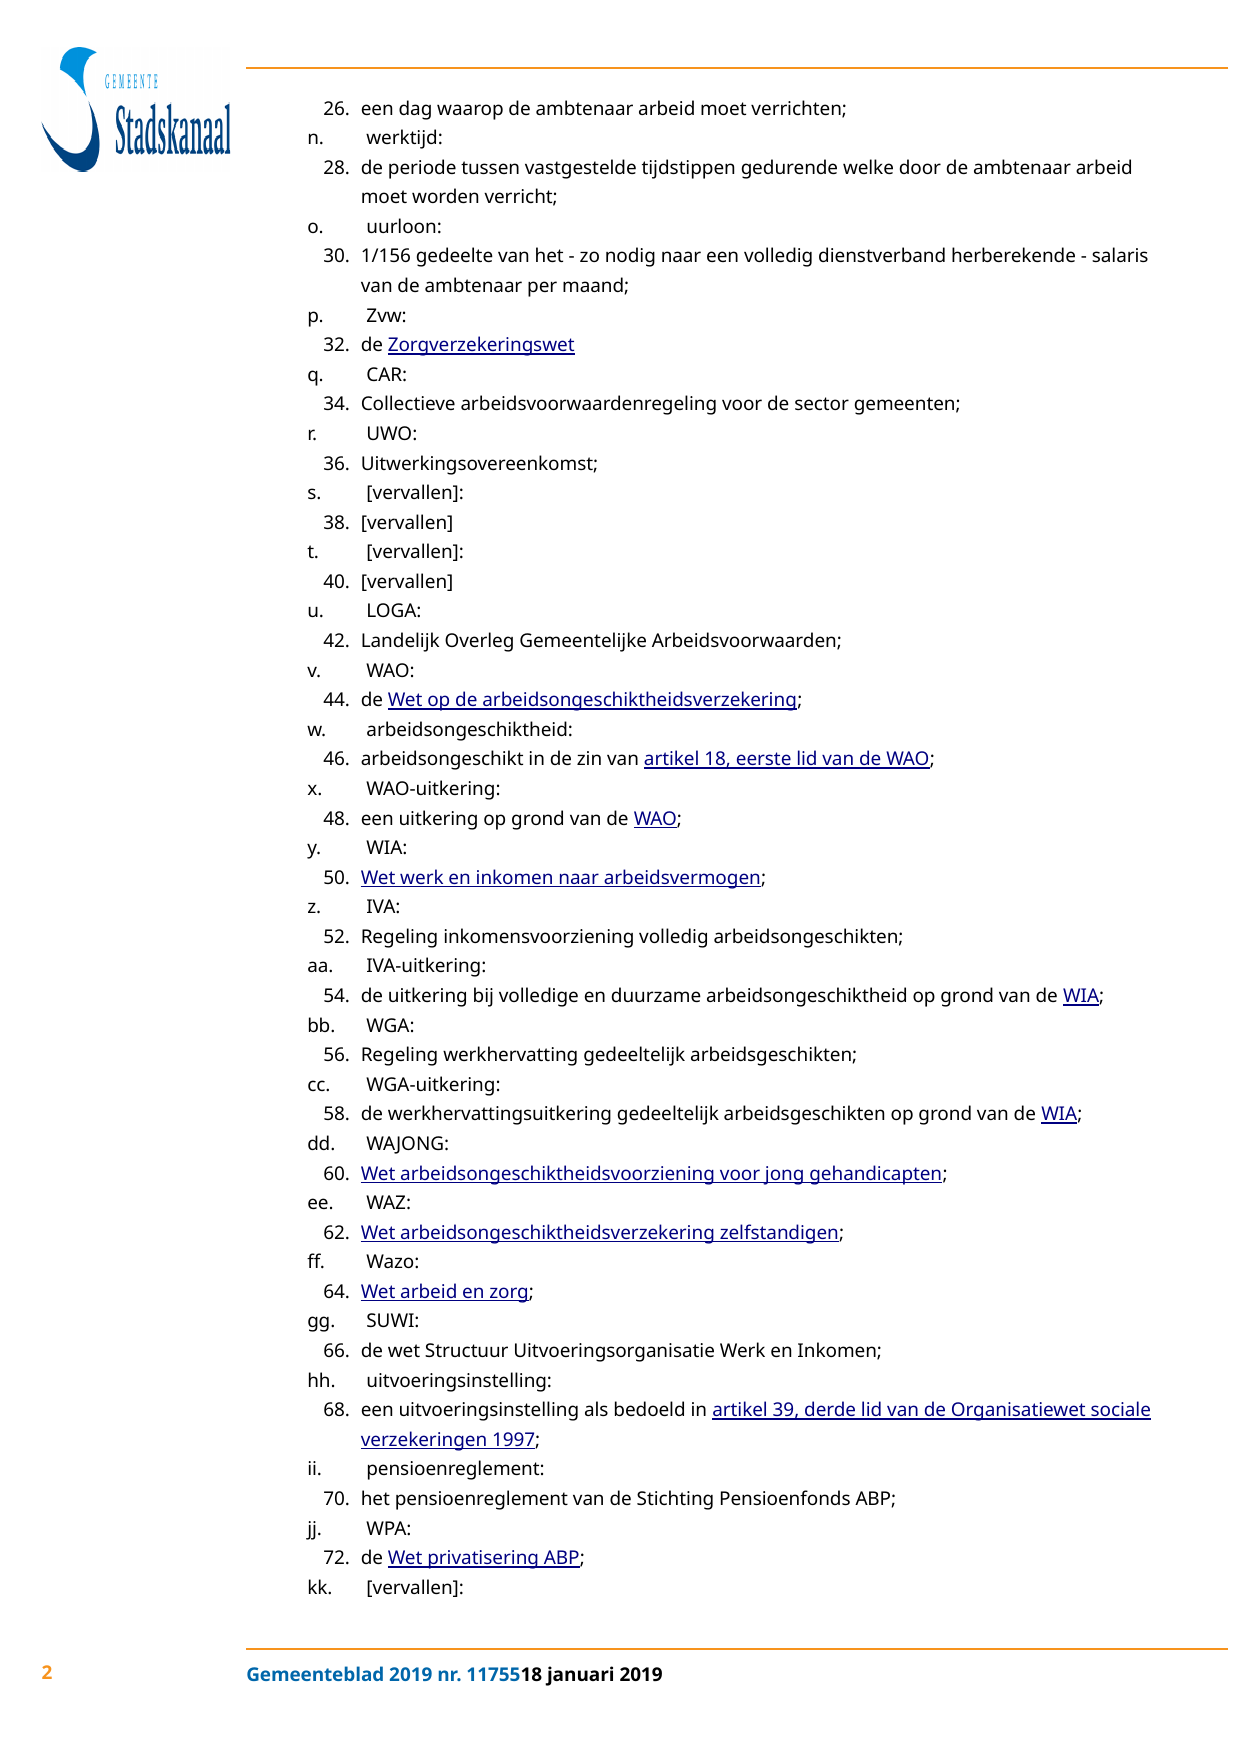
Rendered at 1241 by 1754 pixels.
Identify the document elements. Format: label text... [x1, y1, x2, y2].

list WPA: [307, 1515, 1152, 1541]
list een dag waarop de ambtenaar arbeid moet verrichten; [323, 95, 1152, 121]
list LOGA: [307, 598, 1152, 623]
list IVA-uitkering: [307, 953, 1152, 978]
list de periode tussen vastgestelde tijdstippen gedurende welke door de ambtenaar arbeid moet worden verricht; [323, 154, 1152, 209]
list de werkhervattingsuitkering gedeeltelijk arbeidsgeschikten op grond van de WIA; [323, 1101, 1152, 1126]
list WGA: [307, 1012, 1152, 1038]
list CAR: [307, 361, 1152, 387]
list [vervallen] [323, 568, 1152, 594]
list 1/156 gedeelte van het - zo nodig naar een volledig dienstverband herberekende - salaris van de ambtenaar per maand; [323, 243, 1152, 298]
list arbeidsongeschikt in de zin van artikel 18, eerste lid van de WAO; [323, 746, 1152, 771]
list Wazo: [307, 1248, 1152, 1274]
list Collectieve arbeidsvoorwaardenregeling voor de sector gemeenten; [323, 391, 1152, 416]
list Wet arbeidsongeschiktheidsverzekering zelfstandigen; [323, 1219, 1152, 1245]
list [vervallen]: [307, 1574, 1152, 1600]
list arbeidsongeschiktheid: [307, 716, 1152, 742]
list Wet werk en inkomen naar arbeidsvermogen; [323, 864, 1152, 890]
list uitvoeringsinstelling: [307, 1367, 1152, 1393]
list Regeling inkomensvoorziening volledig arbeidsongeschikten; [323, 923, 1152, 949]
list SUWI: [307, 1308, 1152, 1333]
list de Wet op de arbeidsongeschiktheidsverzekering; [323, 686, 1152, 712]
list de Zorgverzekeringswet [323, 331, 1152, 357]
list het pensioenreglement van de Stichting Pensioenfonds ABP; [323, 1485, 1152, 1511]
list IVA: [307, 893, 1152, 919]
list pensioenreglement: [307, 1456, 1152, 1481]
list Wet arbeidsongeschiktheidsvoorziening voor jong gehandicapten; [323, 1160, 1152, 1186]
list Landelijk Overleg Gemeentelijke Arbeidsvoorwaarden; [323, 627, 1152, 653]
list Regeling werkhervatting gedeeltelijk arbeidsgeschikten; [323, 1041, 1152, 1067]
list Wet arbeid en zorg; [323, 1278, 1152, 1304]
list [vervallen] [323, 509, 1152, 535]
list WAO-uitkering: [307, 775, 1152, 801]
list [vervallen]: [307, 538, 1152, 564]
list WIA: [307, 834, 1152, 860]
picture [41, 47, 231, 172]
list werktijd: [307, 124, 1152, 150]
list de Wet privatisering ABP; [323, 1544, 1152, 1570]
list UWO: [307, 420, 1152, 446]
list Zvw: [307, 302, 1152, 328]
list de wet Structuur Uitvoeringsorganisatie Werk en Inkomen; [323, 1337, 1152, 1363]
list een uitkering op grond van de WAO; [323, 805, 1152, 831]
list WAJONG: [307, 1130, 1152, 1156]
list WGA-uitkering: [307, 1071, 1152, 1097]
list een uitvoeringsinstelling als bedoeld in artikel 39, derde lid van de Organisatiewet sociale verzekeringen 1997; [323, 1396, 1152, 1452]
list Uitwerkingsovereenkomst; [323, 450, 1152, 476]
list de uitkering bij volledige en duurzame arbeidsongeschiktheid op grond van de WIA; [323, 982, 1152, 1008]
list WAZ: [307, 1189, 1152, 1215]
list [vervallen]: [307, 479, 1152, 505]
list WAO: [307, 657, 1152, 683]
list uurloon: [307, 213, 1152, 239]
